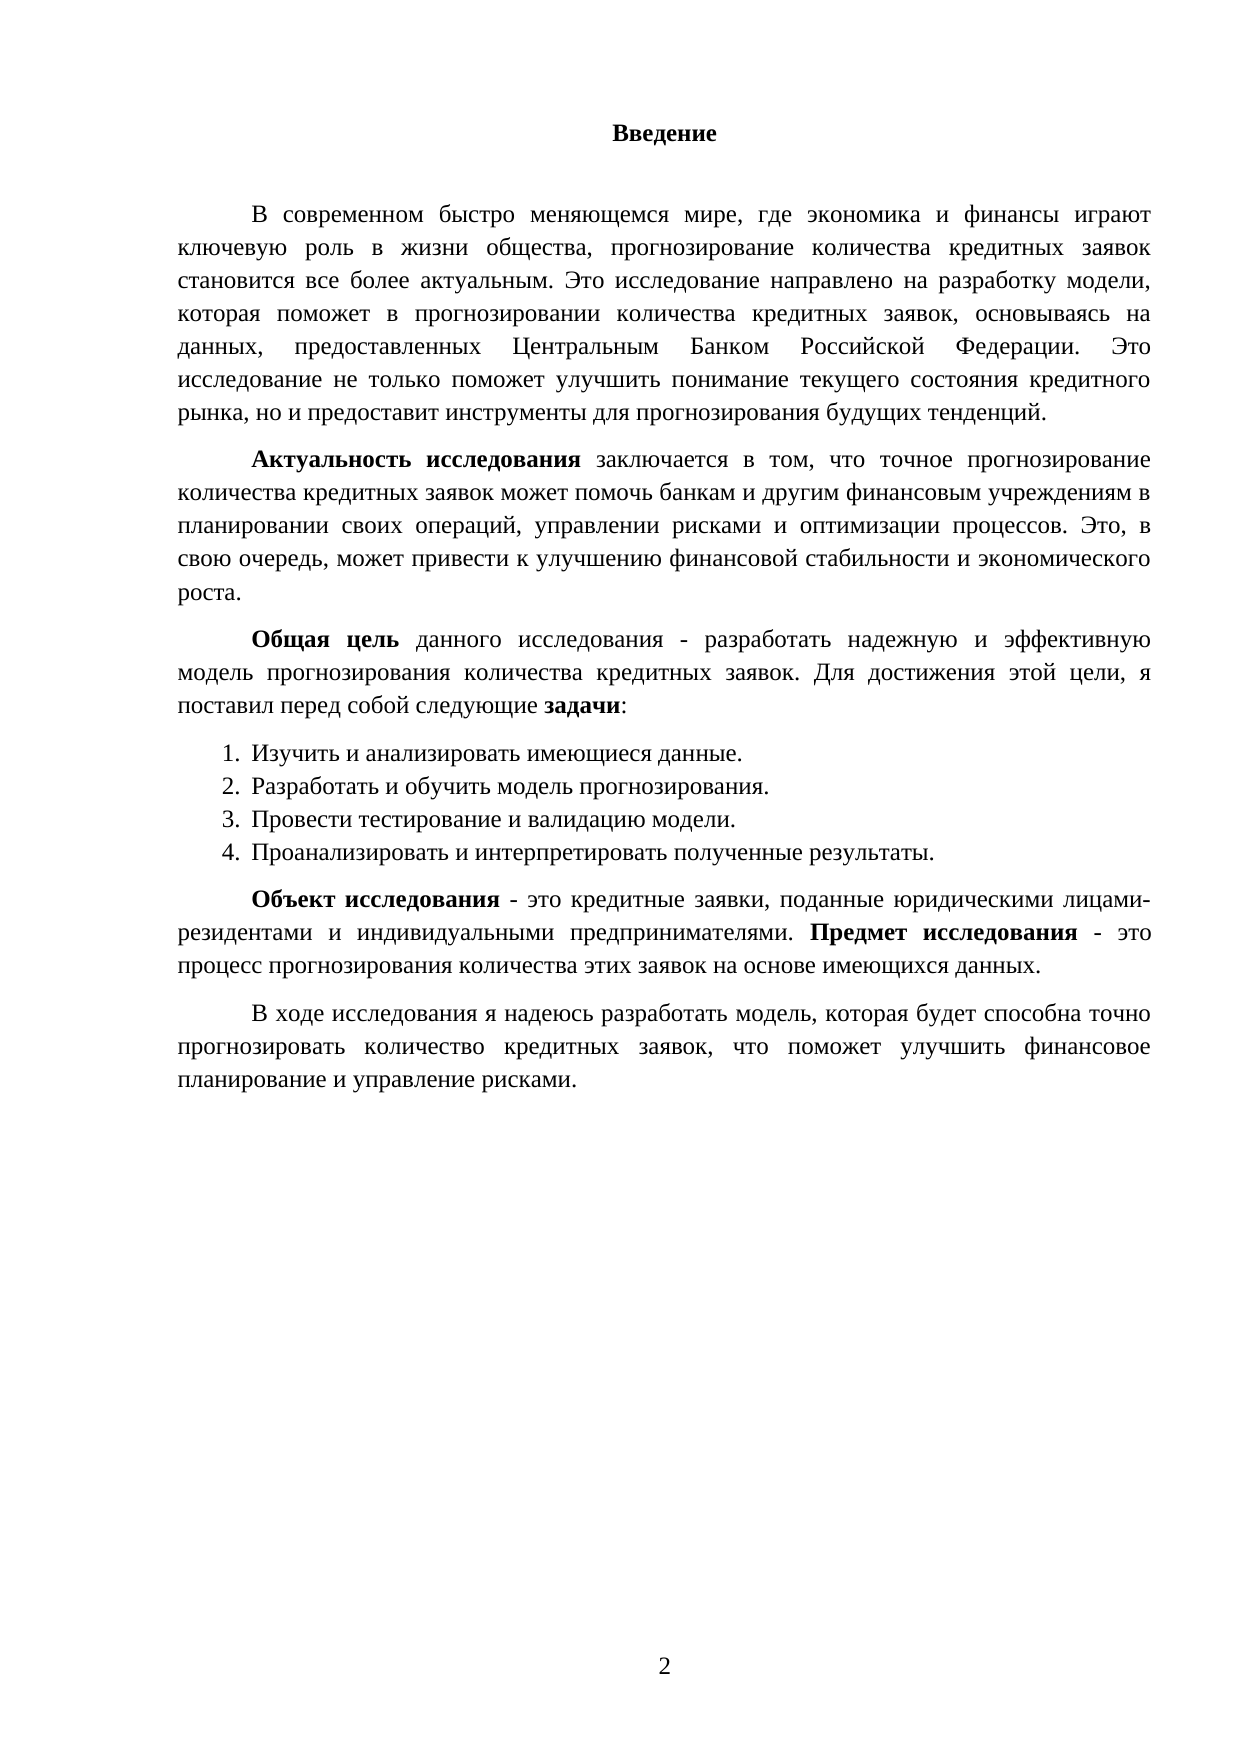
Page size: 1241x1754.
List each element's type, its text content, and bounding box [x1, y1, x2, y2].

text Актуальность исследования заключается в том, что точное прогнозирование количества кредитных заявок может помочь банкам и другим финансовым учреждениям в планировании своих операций, управлении рисками и оптимизации процессов. Это, в свою очередь, может привести к улучшению финансовой стабильности и экономического роста. [177, 444, 1152, 605]
list Проанализировать и интерпретировать полученные результаты. [222, 837, 1152, 866]
list Провести тестирование и валидацию модели. [222, 804, 1152, 833]
text Объект исследования - это кредитные заявки, поданные юридическими лицами-резидентами и индивидуальными предпринимателями. Предмет исследования - это процесс прогнозирования количества этих заявок на основе имеющихся данных. [177, 884, 1152, 979]
text В современном быстро меняющемся мире, где экономика и финансы играют ключевую роль в жизни общества, прогнозирование количества кредитных заявок становится все более актуальным. Это исследование направлено на разработку модели, которая поможет в прогнозировании количества кредитных заявок, основываясь на данных, предоставленных Центральным Банком Российской Федерации. Это исследование не только поможет улучшить понимание текущего состояния кредитного рынка, но и предоставит инструменты для прогнозирования будущих тенденций. [177, 199, 1152, 426]
list Разработать и обучить модель прогнозирования. [222, 771, 1152, 799]
text Введение [177, 118, 1152, 147]
text В ходе исследования я надеюсь разработать модель, которая будет способна точно прогнозировать количество кредитных заявок, что поможет улучшить финансовое планирование и управление рисками. [177, 998, 1152, 1093]
list Изучить и анализировать имеющиеся данные. [222, 738, 1152, 767]
text Общая цель данного исследования - разработать надежную и эффективную модель прогнозирования количества кредитных заявок. Для достижения этой цели, я поставил перед собой следующие задачи: [177, 624, 1152, 719]
